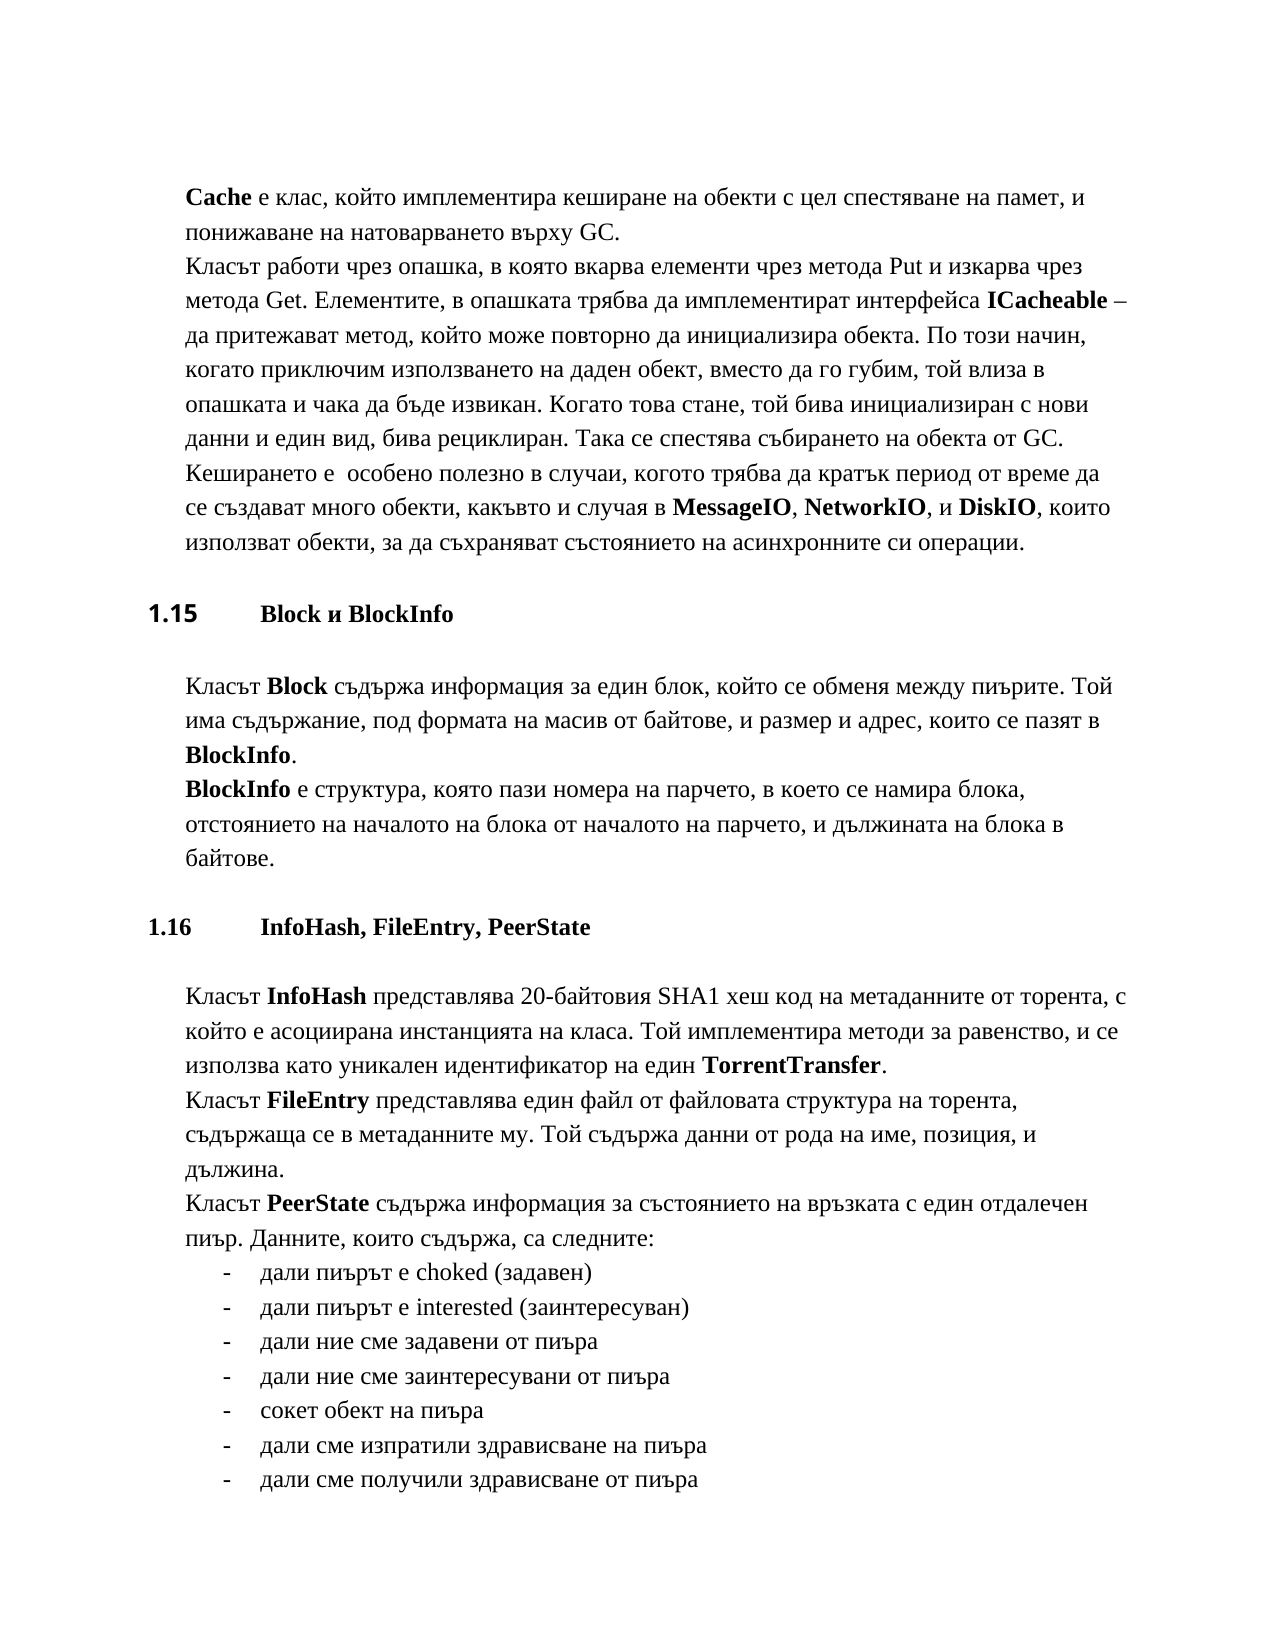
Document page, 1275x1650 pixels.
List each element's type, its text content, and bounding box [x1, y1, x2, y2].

list дали ние сме заинтересувани от пиъра [223, 1361, 1127, 1389]
list Класът работи чрез опашка, в която вкарва елементи чрез метода Put и изкарва чрез метода Get. Елементите, в опашката трябва да имплементират интерфейса ICacheable – да притежават метод, който може повторно да инициализира обекта. По този начин, когато приключим използването на даден обект, вместо да го губим, той влиза в опашката и чака да бъде извикан. Когато това стане, той бива инициализиран с нови данни и един вид, бива рециклиран. Така се спестява събирането на обекта от GC. [185, 251, 1127, 452]
list Кеширането е особено полезно в случаи, когото трябва да кратък период от време да се създават много обекти, какъвто и случая в MessageIO, NetworkIO, и DiskIO, които използват обекти, за да съхраняват състоянието на асинхронните си операции. [185, 458, 1127, 556]
list дали сме получили здрависване от пиъра [223, 1464, 1127, 1493]
list Cache e клас, който имплементира кеширане на обекти с цел спестяване на памет, и понижаване на натоварването върху GC. [185, 182, 1127, 245]
list BlockInfo е структура, която пази номера на парчето, в което се намира блока, отстоянието на началото на блока от началото на парчето, и дължината на блока в байтове. [185, 774, 1127, 872]
list дали пиърът е choked (задавен) [223, 1257, 1127, 1286]
list Block и BlockInfo [148, 596, 1127, 630]
list дали ние сме задавени от пиъра [223, 1326, 1127, 1355]
list Класът Block съдържа информация за един блок, който се обменя между пиърите. Той има съдържание, под формата на масив от байтове, и размер и адрес, които се пазят в BlockInfo. [185, 671, 1127, 769]
list сокет обект на пиъра [223, 1395, 1127, 1424]
list дали пиърът е interested (заинтересуван) [223, 1292, 1127, 1321]
list Класът FileEntry представлява един файл от файловата структура на торента, съдържаща се в метаданните му. Той съдържа данни от рода на име, позиция, и дължина. [185, 1085, 1127, 1183]
list InfoHash, FileEntry, PeerState [148, 912, 1127, 941]
list дали сме изпратили здрависване на пиъра [223, 1430, 1127, 1458]
list Класът InfoHash представлява 20-байтовия SHA1 хеш код на метаданните от торента, с който е асоциирана инстанцията на класа. Той имплементира методи за равенство, и се използва като уникален идентификатор на един TorrentTransfer. [185, 981, 1127, 1079]
list Класът PeerState съдържа информация за състоянието на връзката с един отдалечен пиър. Данните, които съдържа, са следните: [185, 1188, 1127, 1252]
